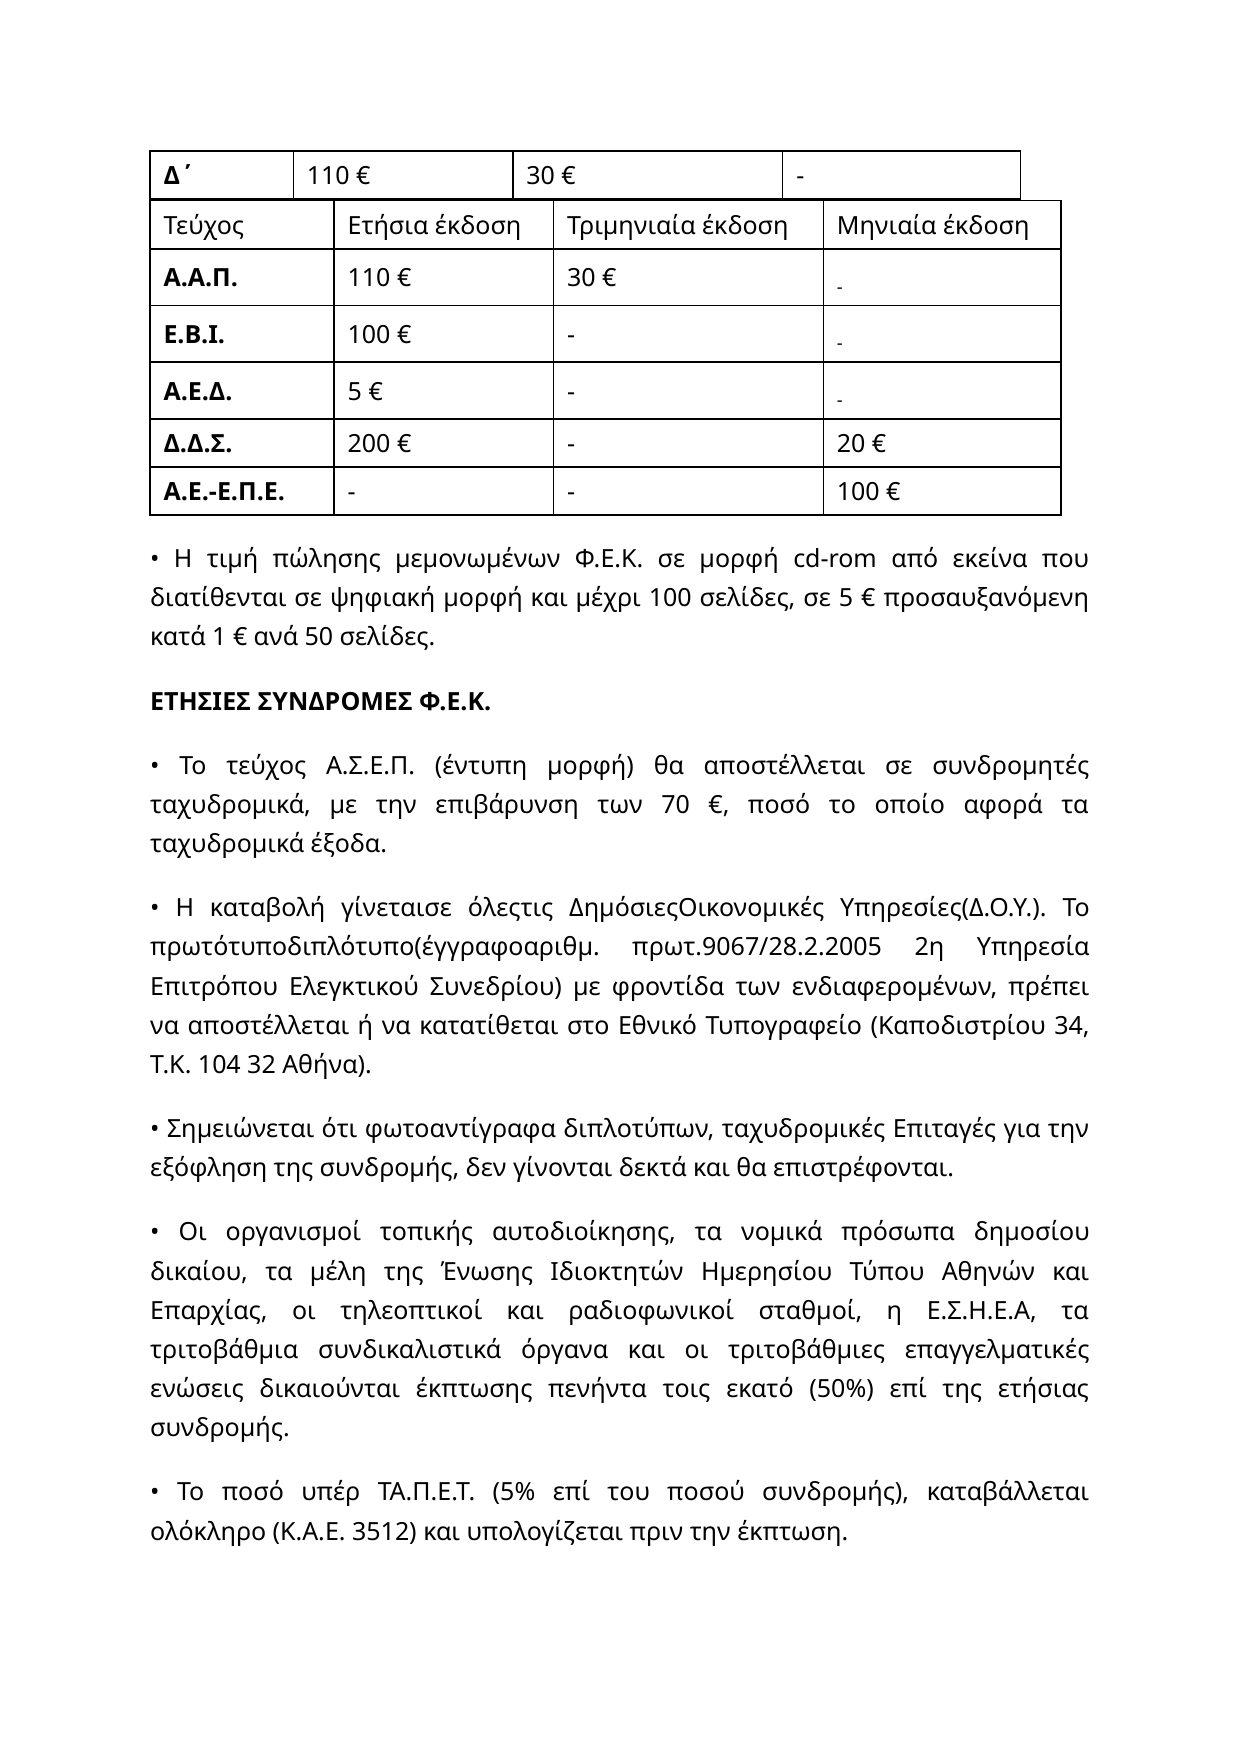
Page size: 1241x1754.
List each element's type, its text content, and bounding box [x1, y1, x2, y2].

table_header Μηνιαία έκδοση [824, 201, 1060, 248]
table_header Τεύχος [151, 201, 333, 248]
table_cell 200 € [335, 420, 553, 466]
table_cell - [554, 468, 823, 514]
table_cell 5 € [335, 363, 553, 418]
table_cell - [824, 363, 1060, 418]
table_cell 30 € [554, 250, 823, 304]
text • Η τιμή πώλησης μεμονωμένων Φ.Ε.Κ. σε μορφή cd-rom από εκείνα που διατίθενται σε ψηφιακή μορφή και μέχρι 100 σελίδες, σε 5 € προσαυξανόμενη κατά 1 € ανά 50 σελίδες. [150, 541, 1090, 653]
text • Σημειώνεται ότι φωτοαντίγραφα διπλοτύπων, ταχυδρομικές Επιταγές για την εξόφληση της συνδρομής, δεν γίνονται δεκτά και θα επιστρέφονται. [150, 1111, 1090, 1184]
table_cell Α.Α.Π. [151, 250, 333, 304]
table_cell Α.Ε.-Ε.Π.Ε. [151, 468, 333, 514]
table_cell 110 € [335, 250, 553, 304]
table_header Ετήσια έκδοση [335, 201, 553, 248]
table_cell Δ΄ [151, 152, 293, 198]
table_cell 110 € [294, 152, 512, 198]
table_cell 30 € [514, 152, 782, 198]
table_cell - [783, 152, 1020, 198]
text • Η καταβολή γίνεταισε όλεςτις ΔημόσιεςΟικονομικές Υπηρεσίες(Δ.Ο.Υ.). Το πρωτότυποδιπλότυπο(έγγραφοαριθμ. πρωτ.9067/28.2.2005 2η Υπηρεσία Επιτρόπου Ελεγκτικού Συνεδρίου) με φροντίδα των ενδιαφερομένων, πρέπει να αποστέλλεται ή να κατατίθεται στο Εθνικό Τυπογραφείο (Καποδιστρίου 34, Τ.Κ. 104 32 Αθήνα). [150, 890, 1090, 1081]
text ΕΤΗΣΙΕΣ ΣΥΝΔΡΟΜΕΣ Φ.Ε.Κ. [150, 683, 1090, 717]
table_cell 100 € [824, 468, 1060, 514]
text • Το ποσό υπέρ ΤΑ.Π.Ε.Τ. (5% επί του ποσού συνδρομής), καταβάλλεται ολόκληρο (Κ.Α.Ε. 3512) και υπολογίζεται πριν την έκπτωση. [150, 1474, 1090, 1547]
text • Το τεύχος Α.Σ.Ε.Π. (έντυπη μορφή) θα αποστέλλεται σε συνδρομητές ταχυδρομικά, με την επιβάρυνση των 70 €, ποσό το οποίο αφορά τα ταχυδρομικά έξοδα. [150, 747, 1090, 860]
table_cell - [335, 468, 553, 514]
table_cell - [554, 306, 823, 361]
table_cell Ε.Β.Ι. [151, 306, 333, 361]
text • Οι οργανισμοί τοπικής αυτοδιοίκησης, τα νομικά πρόσωπα δημοσίου δικαίου, τα μέλη της Ένωσης Ιδιοκτητών Ημερησίου Τύπου Αθηνών και Επαρχίας, οι τηλεοπτικοί και ραδιοφωνικοί σταθμοί, η Ε.Σ.Η.Ε.Α, τα τριτοβάθμια συνδικαλιστικά όργανα και οι τριτοβάθμιες επαγγελματικές ενώσεις δικαιούνται έκπτωσης πενήντα τοις εκατό (50%) επί της ετήσιας συνδρομής. [150, 1214, 1090, 1444]
table_cell 20 € [824, 420, 1060, 466]
table_cell - [824, 250, 1060, 304]
table_cell - [824, 306, 1060, 361]
table_cell - [554, 363, 823, 418]
table_cell Δ.Δ.Σ. [151, 420, 333, 466]
table_cell 100 € [335, 306, 553, 361]
table_cell - [554, 420, 823, 466]
table_header Τριμηνιαία έκδοση [554, 201, 823, 248]
table_cell Α.Ε.Δ. [151, 363, 333, 418]
